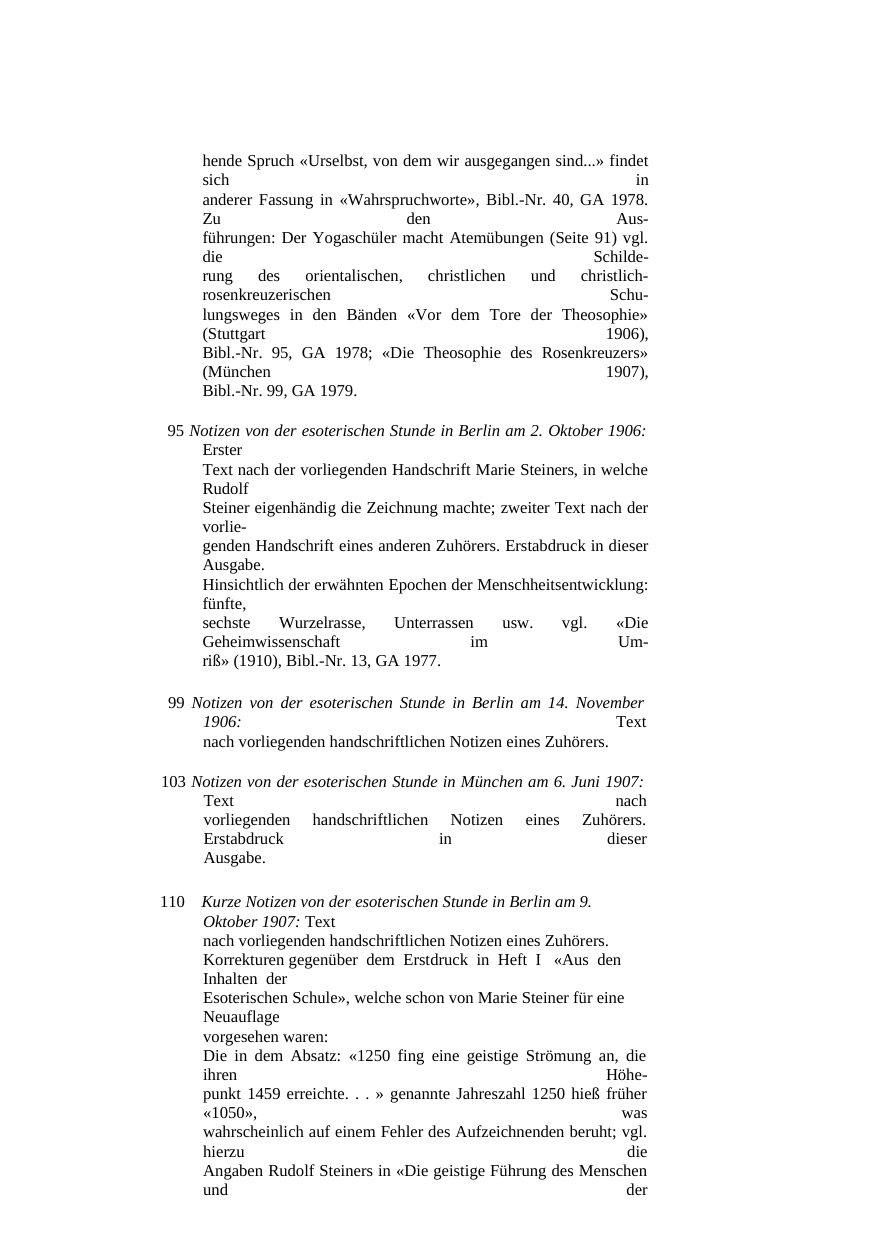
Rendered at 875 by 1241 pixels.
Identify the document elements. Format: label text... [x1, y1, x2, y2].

text 99 Notizen von der esoterischen Stunde in Berlin am 14. November 1906: Text nach vorliegenden handschriftlichen Notizen eines Zuhörers. [168, 693, 646, 751]
text 103 Notizen von der esoterischen Stunde in München am 6. Juni 1907: Text nach vorliegenden handschriftlichen Notizen eines Zuhörers. Erstabdruck in dieser Ausgabe. [161, 771, 647, 867]
text hende Spruch «Urselbst, von dem wir ausgegangen sind...» findet sich in anderer Fassung in «Wahrspruchworte», Bibl.-Nr. 40, GA 1978. Zu den Aus- führungen: Der Yogaschüler macht Atemübungen (Seite 91) vgl. die Schilde- rung des orientalischen, christlichen und christlich-rosenkreuzerischen Schu- lungsweges in den Bänden «Vor dem Tore der Theosophie» (Stuttgart 1906), Bibl.-Nr. 95, GA 1978; «Die Theosophie des Rosenkreuzers» (München 1907), Bibl.-Nr. 99, GA 1979. [202, 151, 649, 400]
text Die in dem Absatz: «1250 fing eine geistige Strömung an, die ihren Höhe- punkt 1459 erreichte. . . » genannte Jahreszahl 1250 hieß früher «1050», was wahrscheinlich auf einem Fehler des Aufzeichnenden beruht; vgl. hierzu die Angaben Rudolf Steiners in «Die geistige Führung des Menschen und der [203, 1046, 647, 1199]
text 95 Notizen von der esoterischen Stunde in Berlin am 2. Oktober 1906: Erster Text nach der vorliegenden Handschrift Marie Steiners, in welche Rudolf Steiner eigenhändig die Zeichnung machte; zweiter Text nach der vorlie- genden Handschrift eines anderen Zuhörers. Erstabdruck in dieser Ausgabe. Hinsichtlich der erwähnten Epochen der Menschheitsentwicklung: fünfte, sechste Wurzelrasse, Unterrassen usw. vgl. «Die Geheimwissenschaft im Um- riß» (1910), Bibl.-Nr. 13, GA 1977. [167, 421, 649, 670]
text 110 Kurze Notizen von der esoterischen Stunde in Berlin am 9. Oktober 1907: Text nach vorliegenden handschriftlichen Notizen eines Zuhörers. Korrekturen gegenüber dem Erstdruck in Heft I «Aus den Inhalten der Esoterischen Schule», welche schon von Marie Steiner für eine Neuauflage vorgesehen waren: [160, 892, 650, 1046]
